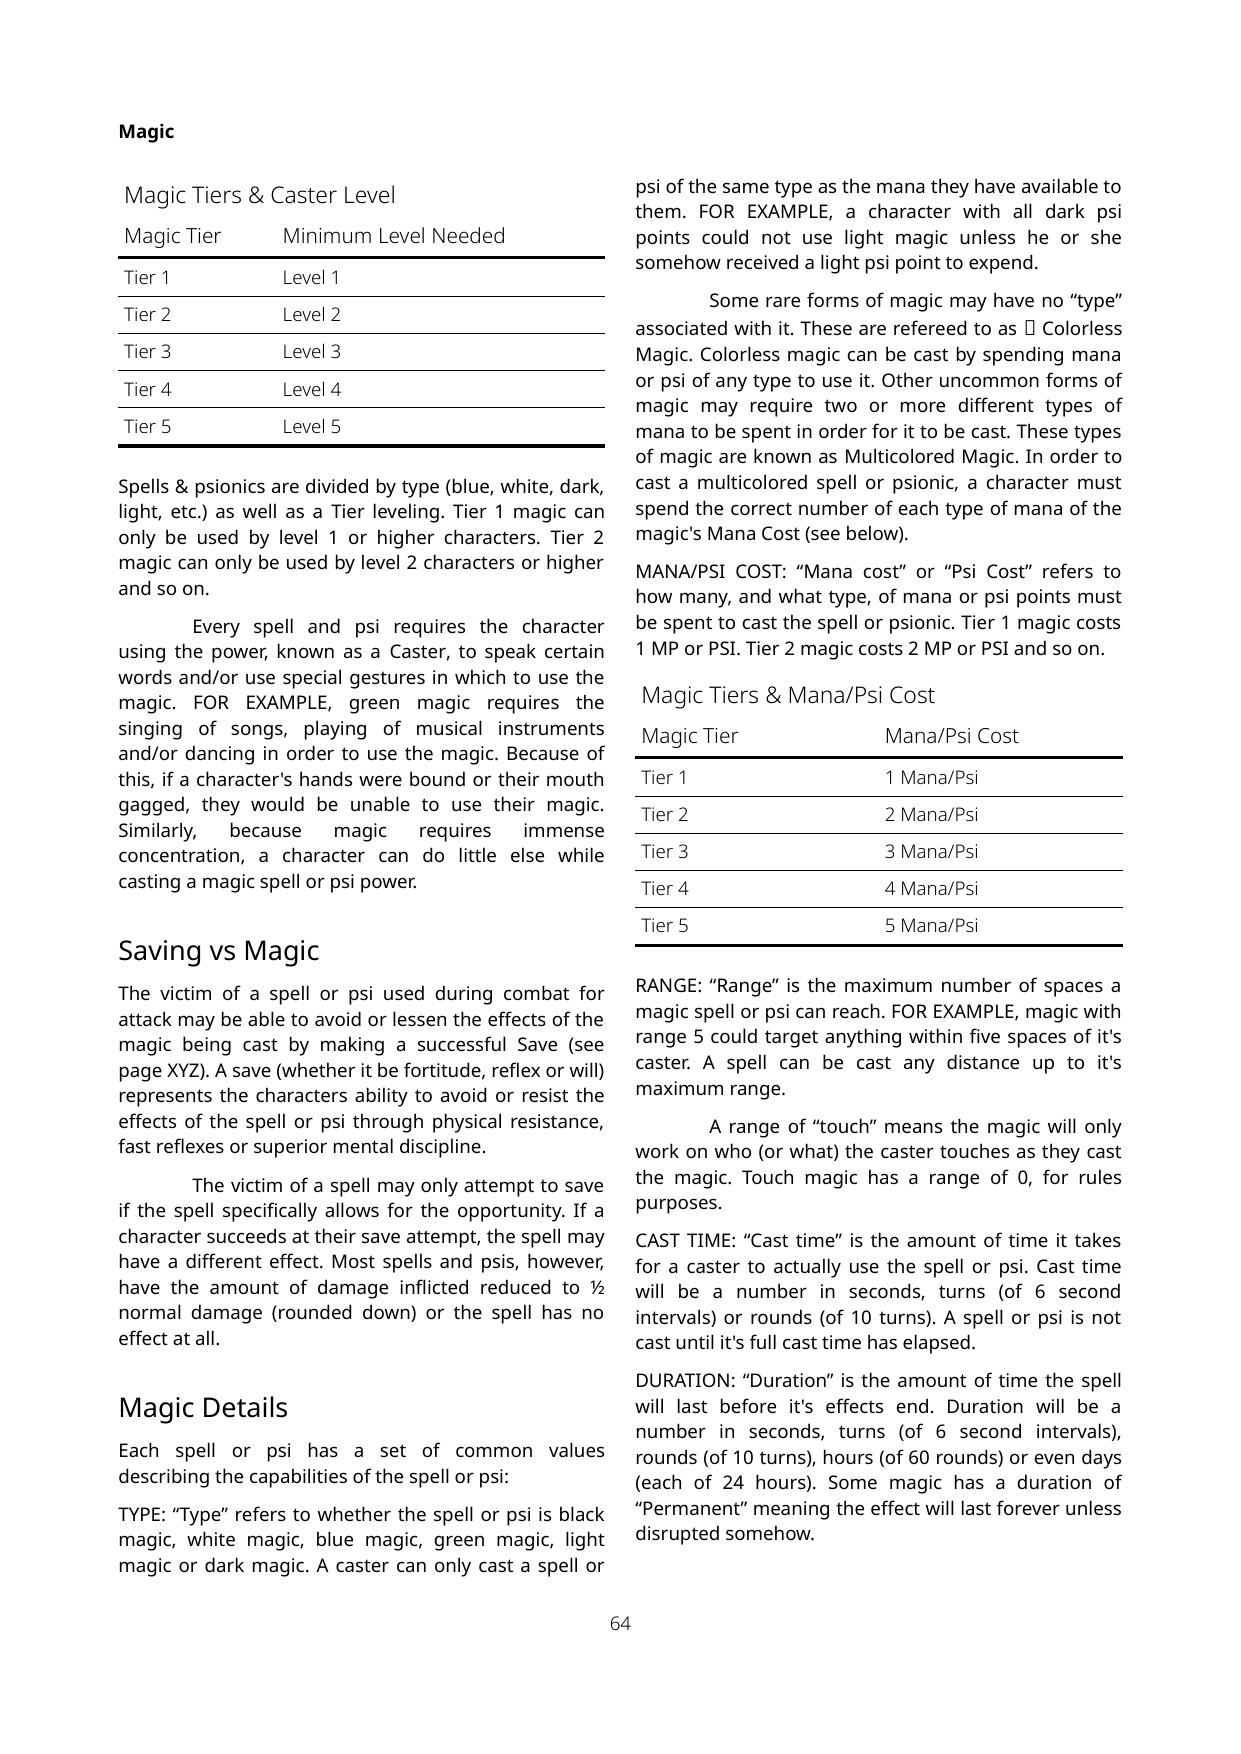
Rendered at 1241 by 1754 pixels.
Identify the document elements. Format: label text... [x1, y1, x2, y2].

table_cell Level 4 [277, 371, 605, 407]
table_cell Tier 4 [635, 871, 879, 907]
table_cell Tier 2 [635, 797, 879, 833]
table_cell Tier 3 [118, 334, 277, 370]
table_cell Mana/Psi Cost [879, 716, 1122, 756]
text A range of “touch” means the magic will only work on who (or what) the caster touches as they cast the magic. Touch magic has a range of 0, for rules purposes. [635, 1113, 1122, 1215]
table_cell Magic Tier [118, 216, 277, 256]
table_cell Tier 1 [118, 259, 277, 296]
table_cell Tier 2 [118, 297, 277, 333]
subtitle Saving vs Magic [118, 931, 605, 968]
table_cell Minimum Level Needed [277, 216, 605, 256]
text Some rare forms of magic may have no “type” associated with it. These are refereed to as  Colorless Magic. Colorless magic can be cast by spending mana or psi of any type to use it. Other uncommon forms of magic may require two or more different types of mana to be spent in order for it to be cast. These types of magic are known as Multicolored Magic. In order to cast a multicolored spell or psionic, a character must spend the correct number of each type of mana of the magic's Mana Cost (see below). [635, 288, 1122, 546]
table_cell Tier 3 [635, 834, 879, 870]
text Every spell and psi requires the character using the power, known as a Caster, to speak certain words and/or use special gestures in which to use the magic. FOR EXAMPLE, green magic requires the singing of songs, playing of musical instruments and/or dancing in order to use the magic. Because of this, if a character's hands were bound or their mouth gagged, they would be unable to use their magic. Similarly, because magic requires immense concentration, a character can do little else while casting a magic spell or psi power. [118, 613, 605, 894]
text DURATION: “Duration” is the amount of time the spell will last before it's effects end. Duration will be a number in seconds, turns (of 6 second intervals), rounds (of 10 turns), hours (of 60 rounds) or even days (each of 24 hours). Some magic has a duration of “Permanent” meaning the effect will last forever unless disrupted somehow. [635, 1368, 1122, 1546]
table_cell Tier 4 [118, 371, 277, 407]
text The victim of a spell or psi used during combat for attack may be able to avoid or lessen the effects of the magic being cast by making a successful Save (see page XYZ). A save (whether it be fortitude, reflex or will) represents the characters ability to avoid or resist the effects of the spell or psi through physical resistance, fast reflexes or superior mental discipline. [118, 981, 605, 1159]
table_cell Level 1 [277, 259, 605, 296]
subtitle Magic Details [118, 1388, 605, 1425]
table_cell 5 Mana/Psi [879, 908, 1122, 944]
text The victim of a spell may only attempt to save if the spell specifically allows for the opportunity. If a character succeeds at their save attempt, the spell may have a different effect. Most spells and psis, however, have the amount of damage inflicted reduced to ½ normal damage (rounded down) or the spell has no effect at all. [118, 1172, 605, 1351]
table_cell Magic Tier [635, 716, 879, 756]
text TYPE: “Type” refers to whether the spell or psi is black magic, white magic, blue magic, green magic, light magic or dark magic. A caster can only cast a spell or [118, 1501, 605, 1577]
table_cell 3 Mana/Psi [879, 834, 1122, 870]
table_cell 2 Mana/Psi [879, 797, 1122, 833]
text MANA/PSI COST: “Mana cost” or “Psi Cost” refers to how many, and what type, of mana or psi points must be spent to cast the spell or psionic. Tier 1 magic costs 1 MP or PSI. Tier 2 magic costs 2 MP or PSI and so on. [635, 558, 1122, 660]
text Spells & psionics are divided by type (blue, white, dark, light, etc.) as well as a Tier leveling. Tier 1 magic can only be used by level 1 or higher characters. Tier 2 magic can only be used by level 2 characters or higher and so on. [118, 448, 605, 601]
table_cell Level 2 [277, 297, 605, 333]
table_cell Level 3 [277, 334, 605, 370]
table_cell Tier 5 [118, 408, 277, 444]
table_cell Tier 5 [635, 908, 879, 944]
text Each spell or psi has a set of common values describing the capabilities of the spell or psi: [118, 1437, 605, 1488]
table_header Magic Tiers & Caster Level [118, 173, 605, 216]
text RANGE: “Range” is the maximum number of spaces a magic spell or psi can reach. FOR EXAMPLE, magic with range 5 could target anything within five spaces of it's caster. A spell can be cast any distance up to it's maximum range. [635, 947, 1122, 1100]
table_cell Tier 1 [635, 759, 879, 796]
table_cell 4 Mana/Psi [879, 871, 1122, 907]
text psi of the same type as the mana they have available to them. FOR EXAMPLE, a character with all dark psi points could not use light magic unless he or she somehow received a light psi point to expend. [635, 173, 1122, 275]
table_cell Level 5 [277, 408, 605, 444]
table_cell 1 Mana/Psi [879, 759, 1122, 796]
table_header Magic Tiers & Mana/Psi Cost [635, 673, 1122, 716]
text CAST TIME: “Cast time” is the amount of time it takes for a caster to actually use the spell or psi. Cast time will be a number in seconds, turns (of 6 second intervals) or rounds (of 10 turns). A spell or psi is not cast until it's full cast time has elapsed. [635, 1227, 1122, 1355]
